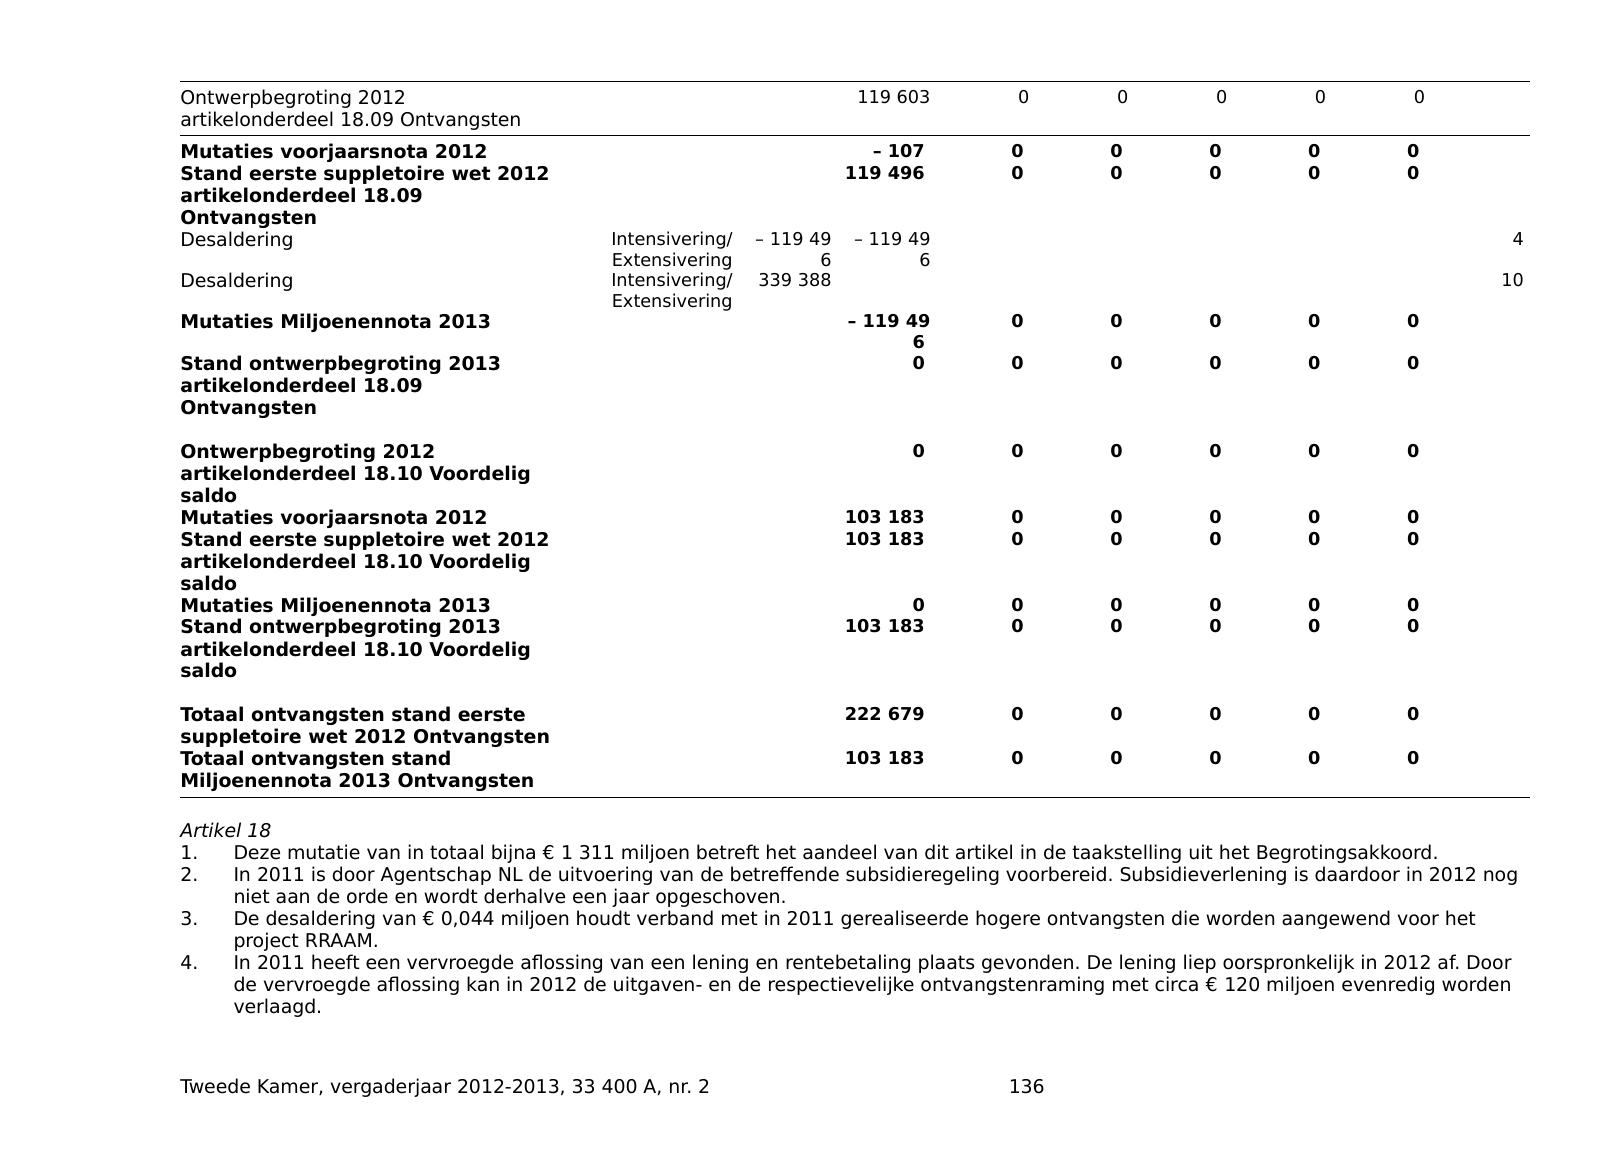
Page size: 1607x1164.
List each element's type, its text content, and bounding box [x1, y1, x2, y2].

table_cell 0 [1233, 353, 1332, 419]
table_cell [1233, 270, 1332, 311]
table_cell 119 496 [837, 163, 936, 229]
table_cell [739, 419, 837, 441]
text 1. Deze mutatie van in totaal bijna € 1 311 miljoen betreft het aandeel van dit artikel in de taakstelling uit het Begrotingsakkoord. [180, 842, 1529, 864]
table_cell [1431, 136, 1529, 163]
table_cell 0 [936, 311, 1035, 353]
table_cell [1332, 419, 1431, 441]
table_cell 0 [1233, 748, 1332, 797]
table_cell 0 [1332, 748, 1431, 797]
table_cell [1233, 229, 1332, 270]
table_cell 0 [1233, 704, 1332, 748]
table_cell [180, 419, 564, 441]
table_cell 103 183 [837, 748, 936, 797]
table_cell [564, 507, 738, 528]
table_cell [1431, 748, 1529, 797]
table_header 0 [1332, 82, 1431, 135]
table_cell [1035, 419, 1134, 441]
table_cell 0 [1233, 163, 1332, 229]
table_cell [936, 270, 1035, 311]
table_cell [1431, 419, 1529, 441]
table_cell 0 [1233, 507, 1332, 528]
table_cell 0 [1035, 748, 1134, 797]
table_cell 0 [1332, 136, 1431, 163]
table_cell 0 [837, 595, 936, 616]
table_cell 0 [1035, 163, 1134, 229]
table_cell Desaldering [180, 270, 564, 311]
table_cell 103 183 [837, 507, 936, 528]
table_cell [180, 683, 564, 704]
table_cell Stand ontwerpbegroting 2013 artikelonderdeel 18.10 Voordelig saldo [180, 616, 564, 682]
table_cell [1035, 270, 1134, 311]
table_header [1431, 82, 1529, 135]
table_cell 0 [1233, 595, 1332, 616]
table_cell 0 [1134, 441, 1233, 507]
table_cell 0 [1134, 311, 1233, 353]
table_cell [1431, 311, 1529, 353]
table_cell [1233, 419, 1332, 441]
table_cell 0 [1134, 595, 1233, 616]
table_cell [837, 419, 936, 441]
table_cell 0 [1035, 529, 1134, 594]
table_cell Mutaties voorjaarsnota 2012 [180, 136, 564, 163]
table_header 0 [936, 82, 1035, 135]
table_cell [564, 683, 738, 704]
table_cell [1431, 595, 1529, 616]
table_cell 0 [837, 441, 936, 507]
table_cell 0 [1332, 616, 1431, 682]
table_cell 0 [936, 441, 1035, 507]
table_cell 0 [936, 616, 1035, 682]
table_cell [1134, 229, 1233, 270]
table_cell [1134, 270, 1233, 311]
table_cell [1035, 229, 1134, 270]
table_cell 0 [1035, 353, 1134, 419]
table_cell [739, 748, 837, 797]
table_cell [564, 529, 738, 594]
table_cell 0 [1332, 529, 1431, 594]
table_cell Stand ontwerpbegroting 2013 artikelonderdeel 18.09 Ontvangsten [180, 353, 564, 419]
table_cell [1431, 441, 1529, 507]
table_cell 0 [1332, 311, 1431, 353]
table_cell [564, 441, 738, 507]
table_cell [739, 441, 837, 507]
table_cell [936, 229, 1035, 270]
table_cell [739, 136, 837, 163]
table_cell 0 [1332, 353, 1431, 419]
table_cell [564, 595, 738, 616]
table_cell – 119 496 [739, 229, 837, 270]
table_cell – 119 496 [837, 311, 936, 353]
table_cell [739, 507, 837, 528]
table_cell 0 [936, 595, 1035, 616]
table_cell 0 [1134, 507, 1233, 528]
table_cell 0 [936, 507, 1035, 528]
table_cell 0 [936, 163, 1035, 229]
table_cell – 119 496 [837, 229, 936, 270]
table_cell [837, 270, 936, 311]
table_cell [739, 683, 837, 704]
table_cell [564, 311, 738, 353]
table_cell Desaldering [180, 229, 564, 270]
table_cell 10 [1431, 270, 1529, 311]
table_cell [564, 163, 738, 229]
table_header 0 [1035, 82, 1134, 135]
table_cell 0 [1134, 529, 1233, 594]
subtitle Artikel 18 [180, 820, 1529, 842]
table_cell 0 [1134, 163, 1233, 229]
table_cell 0 [1134, 748, 1233, 797]
table_cell [1431, 507, 1529, 528]
table_cell [564, 136, 738, 163]
table_cell [564, 419, 738, 441]
table_cell [1035, 683, 1134, 704]
table_cell Intensivering/Extensivering [564, 229, 738, 270]
table_cell 0 [1134, 353, 1233, 419]
table_cell 0 [936, 353, 1035, 419]
table_cell [1332, 270, 1431, 311]
table_header 0 [1233, 82, 1332, 135]
table_cell Mutaties Miljoenennota 2013 [180, 595, 564, 616]
table_header [564, 82, 738, 135]
table_cell [564, 748, 738, 797]
table_cell 0 [1233, 441, 1332, 507]
table_cell Mutaties Miljoenennota 2013 [180, 311, 564, 353]
table_cell 103 183 [837, 529, 936, 594]
table_cell Totaal ontvangsten stand Miljoenennota 2013 Ontvangsten [180, 748, 564, 797]
table_cell [739, 163, 837, 229]
text 3. De desaldering van € 0,044 miljoen houdt verband met in 2011 gerealiseerde hogere ontvangsten die worden aangewend voor het project RRAAM. [180, 908, 1529, 952]
table_cell 103 183 [837, 616, 936, 682]
table_cell 0 [1035, 311, 1134, 353]
table_cell [936, 419, 1035, 441]
table_cell [1233, 683, 1332, 704]
table_cell 0 [1035, 136, 1134, 163]
table_cell 0 [837, 353, 936, 419]
table_cell [1431, 616, 1529, 682]
text 4. In 2011 heeft een vervroegde aflossing van een lening en rentebetaling plaats gevonden. De lening liep oorspronkelijk in 2012 af. Door de vervroegde aflossing kan in 2012 de uitgaven- en de respectievelijke ontvangstenraming met circa € 120 miljoen evenredig worden verlaagd. [180, 952, 1529, 1018]
table_cell [564, 704, 738, 748]
table_cell [837, 683, 936, 704]
table_cell 0 [1035, 616, 1134, 682]
table_cell Mutaties voorjaarsnota 2012 [180, 507, 564, 528]
table_cell 0 [1233, 311, 1332, 353]
table_cell [1431, 704, 1529, 748]
table_cell 0 [1332, 441, 1431, 507]
table_cell [739, 616, 837, 682]
table_cell 0 [1233, 529, 1332, 594]
table_cell [1431, 353, 1529, 419]
table_cell Stand eerste suppletoire wet 2012 artikelonderdeel 18.10 Voordelig saldo [180, 529, 564, 594]
text 2. In 2011 is door Agentschap NL de uitvoering van de betreffende subsidieregeling voorbereid. Subsidieverlening is daardoor in 2012 nog niet aan de orde en wordt derhalve een jaar opgeschoven. [180, 864, 1529, 908]
table_cell Totaal ontvangsten stand eerste suppletoire wet 2012 Ontvangsten [180, 704, 564, 748]
table_cell [936, 683, 1035, 704]
table_cell [1134, 683, 1233, 704]
table_cell [564, 616, 738, 682]
table_cell 0 [1332, 507, 1431, 528]
table_header 119 603 [837, 82, 936, 135]
table_cell 0 [936, 136, 1035, 163]
table_cell [1431, 529, 1529, 594]
table_cell [1431, 163, 1529, 229]
table_cell [739, 595, 837, 616]
table_cell [1332, 683, 1431, 704]
table_cell 0 [1035, 595, 1134, 616]
table_cell 339 388 [739, 270, 837, 311]
table_cell 0 [1332, 163, 1431, 229]
table_cell 0 [1332, 595, 1431, 616]
table_header Ontwerpbegroting 2012 artikelonderdeel 18.09 Ontvangsten [180, 82, 564, 135]
table_cell [1332, 229, 1431, 270]
table_cell [739, 704, 837, 748]
table_cell Stand eerste suppletoire wet 2012 artikelonderdeel 18.09 Ontvangsten [180, 163, 564, 229]
table_cell Intensivering/Extensivering [564, 270, 738, 311]
table_cell [1431, 683, 1529, 704]
table_cell 0 [1134, 704, 1233, 748]
table_cell 0 [936, 704, 1035, 748]
table_cell 0 [1134, 616, 1233, 682]
table_header 0 [1134, 82, 1233, 135]
table_cell 0 [1233, 136, 1332, 163]
table_cell – 107 [837, 136, 936, 163]
table_cell 4 [1431, 229, 1529, 270]
table_cell 0 [936, 529, 1035, 594]
table_cell [739, 311, 837, 353]
table_cell Ontwerpbegroting 2012 artikelonderdeel 18.10 Voordelig saldo [180, 441, 564, 507]
table_cell [739, 529, 837, 594]
table_cell 0 [1035, 507, 1134, 528]
table_cell [1134, 419, 1233, 441]
table_cell [564, 353, 738, 419]
table_cell 0 [1035, 704, 1134, 748]
table_cell 0 [936, 748, 1035, 797]
table_cell [739, 353, 837, 419]
table_cell 0 [1332, 704, 1431, 748]
table_cell 0 [1134, 136, 1233, 163]
table_header [739, 82, 837, 135]
table_cell 222 679 [837, 704, 936, 748]
table_cell 0 [1035, 441, 1134, 507]
table_cell 0 [1233, 616, 1332, 682]
